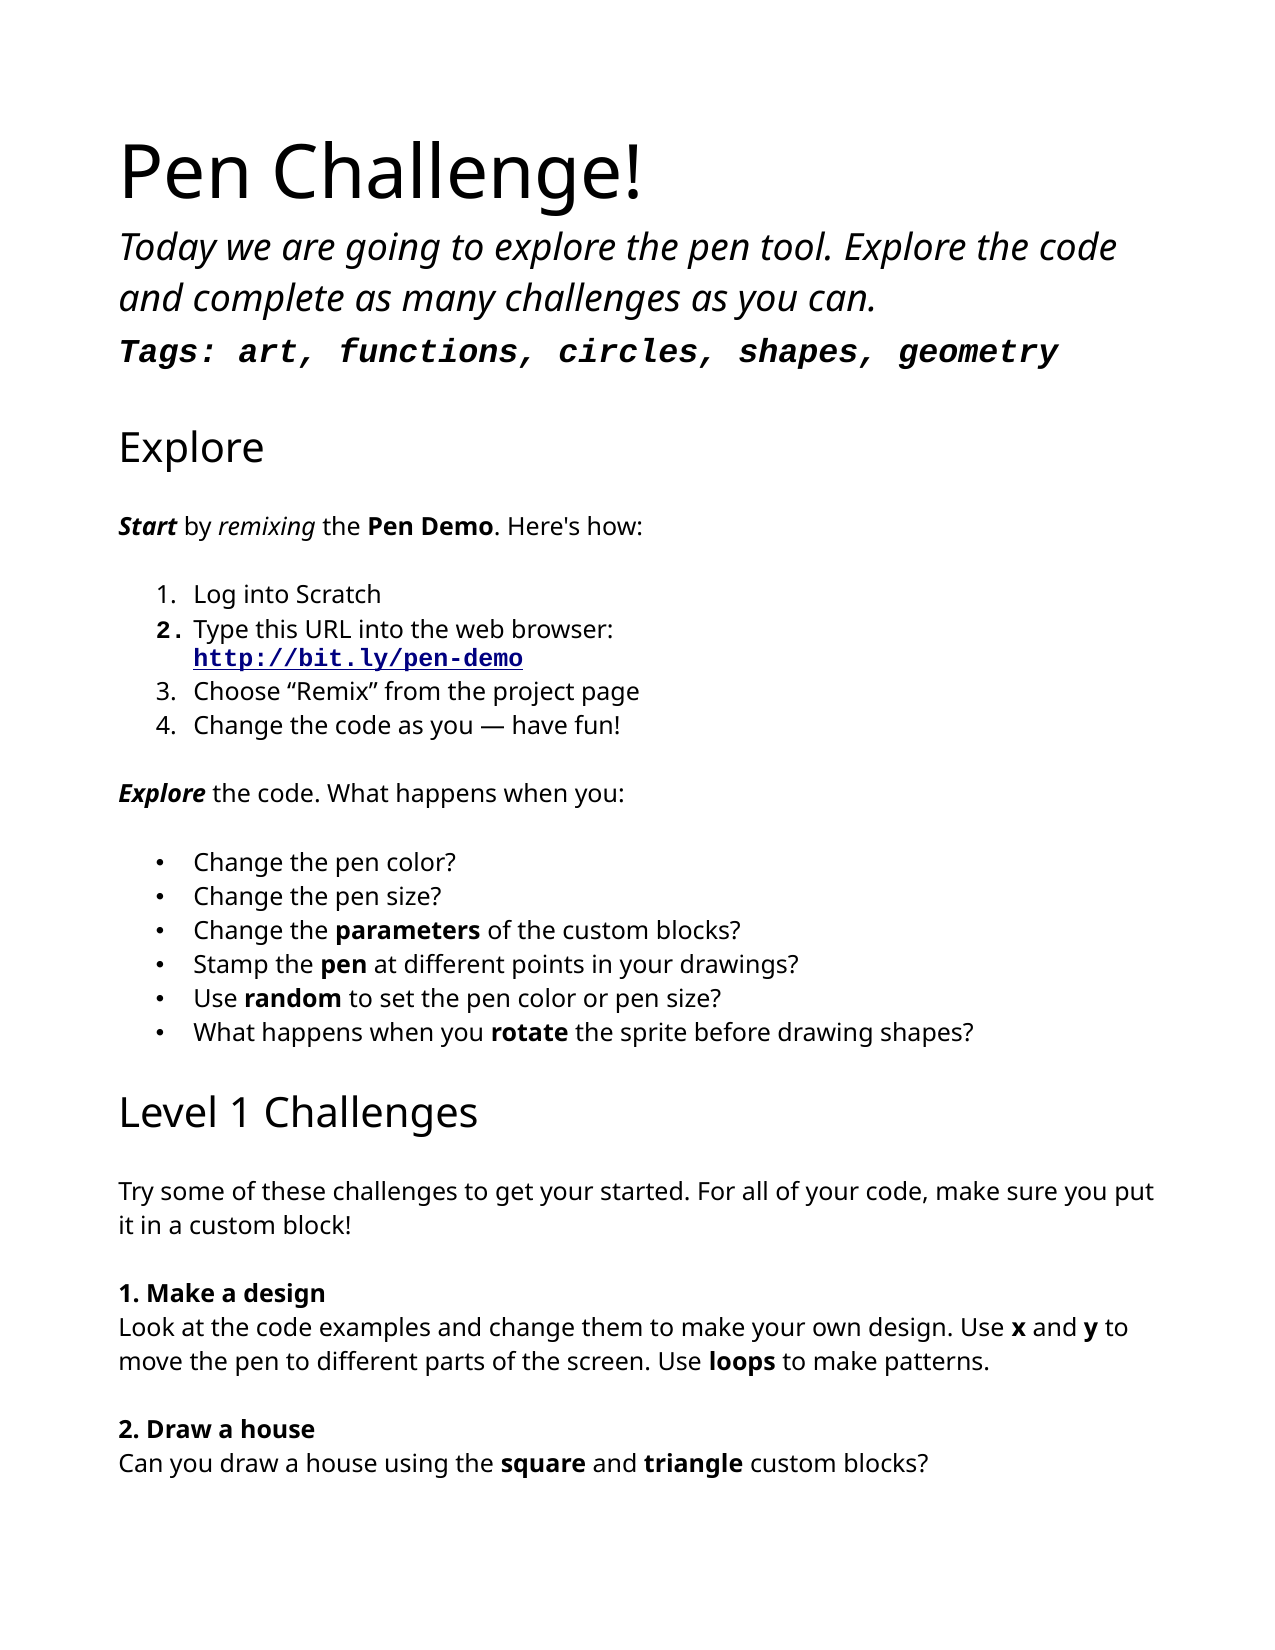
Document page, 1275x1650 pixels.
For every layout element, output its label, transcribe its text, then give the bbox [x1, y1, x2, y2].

text Look at the code examples and change them to make your own design. Use x and y to move the pen to different parts of the screen. Use loops to make patterns. [118, 1310, 1157, 1378]
text Pen Challenge! [118, 118, 1157, 220]
text 1. Make a design [118, 1276, 1157, 1310]
text Level 1 Challenges [118, 1083, 1157, 1139]
list Change the pen size? [156, 878, 1157, 912]
list Type this URL into the web browser: http://bit.ly/pen-demo [156, 611, 1157, 674]
text Can you draw a house using the square and triangle custom blocks? [118, 1446, 1157, 1480]
list Change the pen color? [156, 844, 1157, 878]
text Tags: art, functions, circles, shapes, geometry [118, 334, 1157, 372]
text 2. Draw a house [118, 1412, 1157, 1446]
list Change the code as you — have fun! [156, 708, 1157, 742]
text Start by remixing the Pen Demo. Here's how: [118, 509, 1157, 543]
text Explore the code. What happens when you: [118, 776, 1157, 810]
text Try some of these challenges to get your started. For all of your code, make sure you put it in a custom block! [118, 1173, 1157, 1242]
list Log into Scratch [156, 577, 1157, 611]
list What happens when you rotate the sprite before drawing shapes? [156, 1014, 1157, 1048]
list Choose “Remix” from the project page [156, 674, 1157, 708]
list Use random to set the pen color or pen size? [156, 980, 1157, 1014]
text Today we are going to explore the pen tool. Explore the code and complete as many challenges as you can. [118, 220, 1157, 322]
list Change the parameters of the custom blocks? [156, 912, 1157, 946]
text Explore [118, 418, 1157, 475]
list Stamp the pen at different points in your drawings? [156, 946, 1157, 980]
